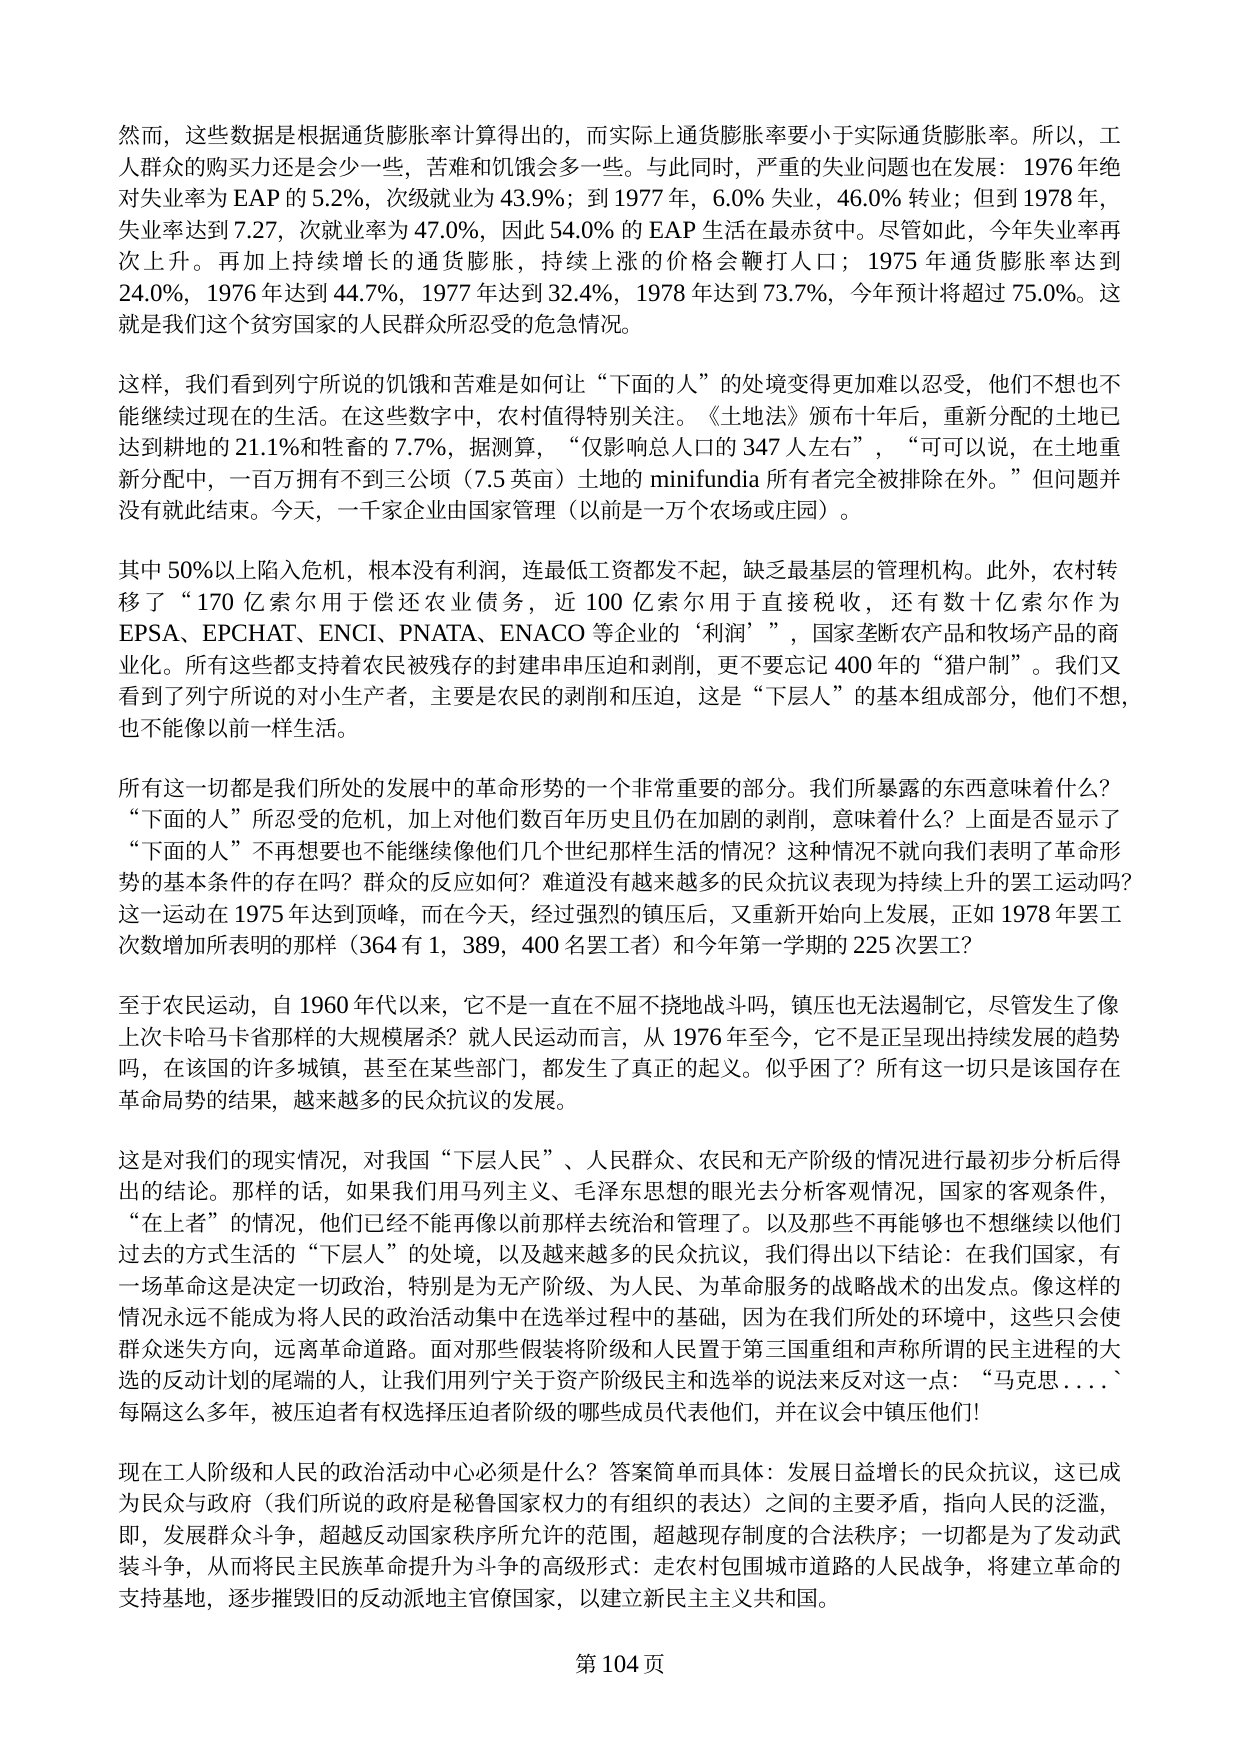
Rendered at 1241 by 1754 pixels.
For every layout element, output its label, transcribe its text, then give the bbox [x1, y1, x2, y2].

text 然而，这些数据是根据通货膨胀率计算得出的，而实际上通货膨胀率要小于实际通货膨胀率。所以，工人群众的购买力还是会少一些，苦难和饥饿会多一些。与此同时，严重的失业问题也在发展：1976年绝对失业率为EAP的5.2%，次级就业为43.9%；到1977年，6.0% 失业，46.0% 转业；但到1978年，失业率达到7.27，次就业率为47.0%，因此54.0% 的 EAP 生活在最赤贫中。尽管如此，今年失业率再次上升。再加上持续增长的通货膨胀，持续上涨的价格会鞭打人口；1975年通货膨胀率达到24.0%，1976年达到44.7%，1977年达到32.4%，1978年达到73.7%，今年预计将超过75.0%。这就是我们这个贫穷国家的人民群众所忍受的危急情况。 [118, 118, 1122, 339]
text 现在工人阶级和人民的政治活动中心必须是什么？答案简单而具体：发展日益增长的民众抗议，这已成为民众与政府（我们所说的政府是秘鲁国家权力的有组织的表达）之间的主要矛盾，指向人民的泛滥，即，发展群众斗争，超越反动国家秩序所允许的范围，超越现存制度的合法秩序；一切都是为了发动武装斗争，从而将民主民族革命提升为斗争的高级形式：走农村包围城市道路的人民战争，将建立革命的支持基地，逐步摧毁旧的反动派地主官僚国家，以建立新民主主义共和国。 [118, 1455, 1122, 1612]
text 至于农民运动，自1960年代以来，它不是一直在不屈不挠地战斗吗，镇压也无法遏制它，尽管发生了像上次卡哈马卡省那样的大规模屠杀？就人民运动而言，从1976年至今，它不是正呈现出持续发展的趋势吗，在该国的许多城镇，甚至在某些部门，都发生了真正的起义。似乎困了？所有这一切只是该国存在革命局势的结果，越来越多的民众抗议的发展。 [118, 988, 1122, 1114]
text 这是对我们的现实情况，对我国“下层人民”、人民群众、农民和无产阶级的情况进行最初步分析后得出的结论。那样的话，如果我们用马列主义、毛泽东思想的眼光去分析客观情况，国家的客观条件，“在上者”的情况，他们已经不能再像以前那样去统治和管理了。以及那些不再能够也不想继续以他们过去的方式生活的“下层人”的处境，以及越来越多的民众抗议，我们得出以下结论：在我们国家，有一场革命这是决定一切政治，特别是为无产阶级、为人民、为革命服务的战略战术的出发点。像这样的情况永远不能成为将人民的政治活动集中在选举过程中的基础，因为在我们所处的环境中，这些只会使群众迷失方向，远离革命道路。面对那些假装将阶级和人民置于第三国重组和声称所谓的民主进程的大选的反动计划的尾端的人，让我们用列宁关于资产阶级民主和选举的说法来反对这一点：“马克思. . . . `每隔这么多年，被压迫者有权选择压迫者阶级的哪些成员代表他们，并在议会中镇压他们！ [118, 1143, 1122, 1426]
text 这样，我们看到列宁所说的饥饿和苦难是如何让“下面的人”的处境变得更加难以忍受，他们不想也不能继续过现在的生活。在这些数字中，农村值得特别关注。《土地法》颁布十年后，重新分配的土地已达到耕地的21.1%和牲畜的7.7%，据测算，“仅影响总人口的347人左右”，“可可以说，在土地重新分配中，一百万拥有不到三公顷（7.5英亩）土地的 minifundia 所有者完全被排除在外。”但问题并没有就此结束。今天，一千家企业由国家管理（以前是一万个农场或庄园）。 [118, 367, 1122, 525]
text 其中50%以上陷入危机，根本没有利润，连最低工资都发不起，缺乏最基层的管理机构。此外，农村转移了“170亿索尔用于偿还农业债务，近100亿索尔用于直接税收，还有数十亿索尔作为 EPSA、EPCHAT、ENCI、PNATA、ENACO 等企业的‘利润’”，国家垄断农产品和牧场产品的商业化。所有这些都支持着农民被残存的封建串串压迫和剥削，更不要忘记400年的“猎户制”。我们又看到了列宁所说的对小生产者，主要是农民的剥削和压迫，这是“下层人”的基本组成部分，他们不想，也不能像以前一样生活。 [118, 553, 1122, 742]
text 所有这一切都是我们所处的发展中的革命形势的一个非常重要的部分。我们所暴露的东西意味着什么？ “下面的人”所忍受的危机，加上对他们数百年历史且仍在加剧的剥削，意味着什么？上面是否显示了“下面的人”不再想要也不能继续像他们几个世纪那样生活的情况？这种情况不就向我们表明了革命形势的基本条件的存在吗？群众的反应如何？难道没有越来越多的民众抗议表现为持续上升的罢工运动吗？这一运动在1975年达到顶峰，而在今天，经过强烈的镇压后，又重新开始向上发展，正如1978年罢工次数增加所表明的那样（364有1，389，400名罢工者）和今年第一学期的225次罢工？ [118, 771, 1122, 960]
